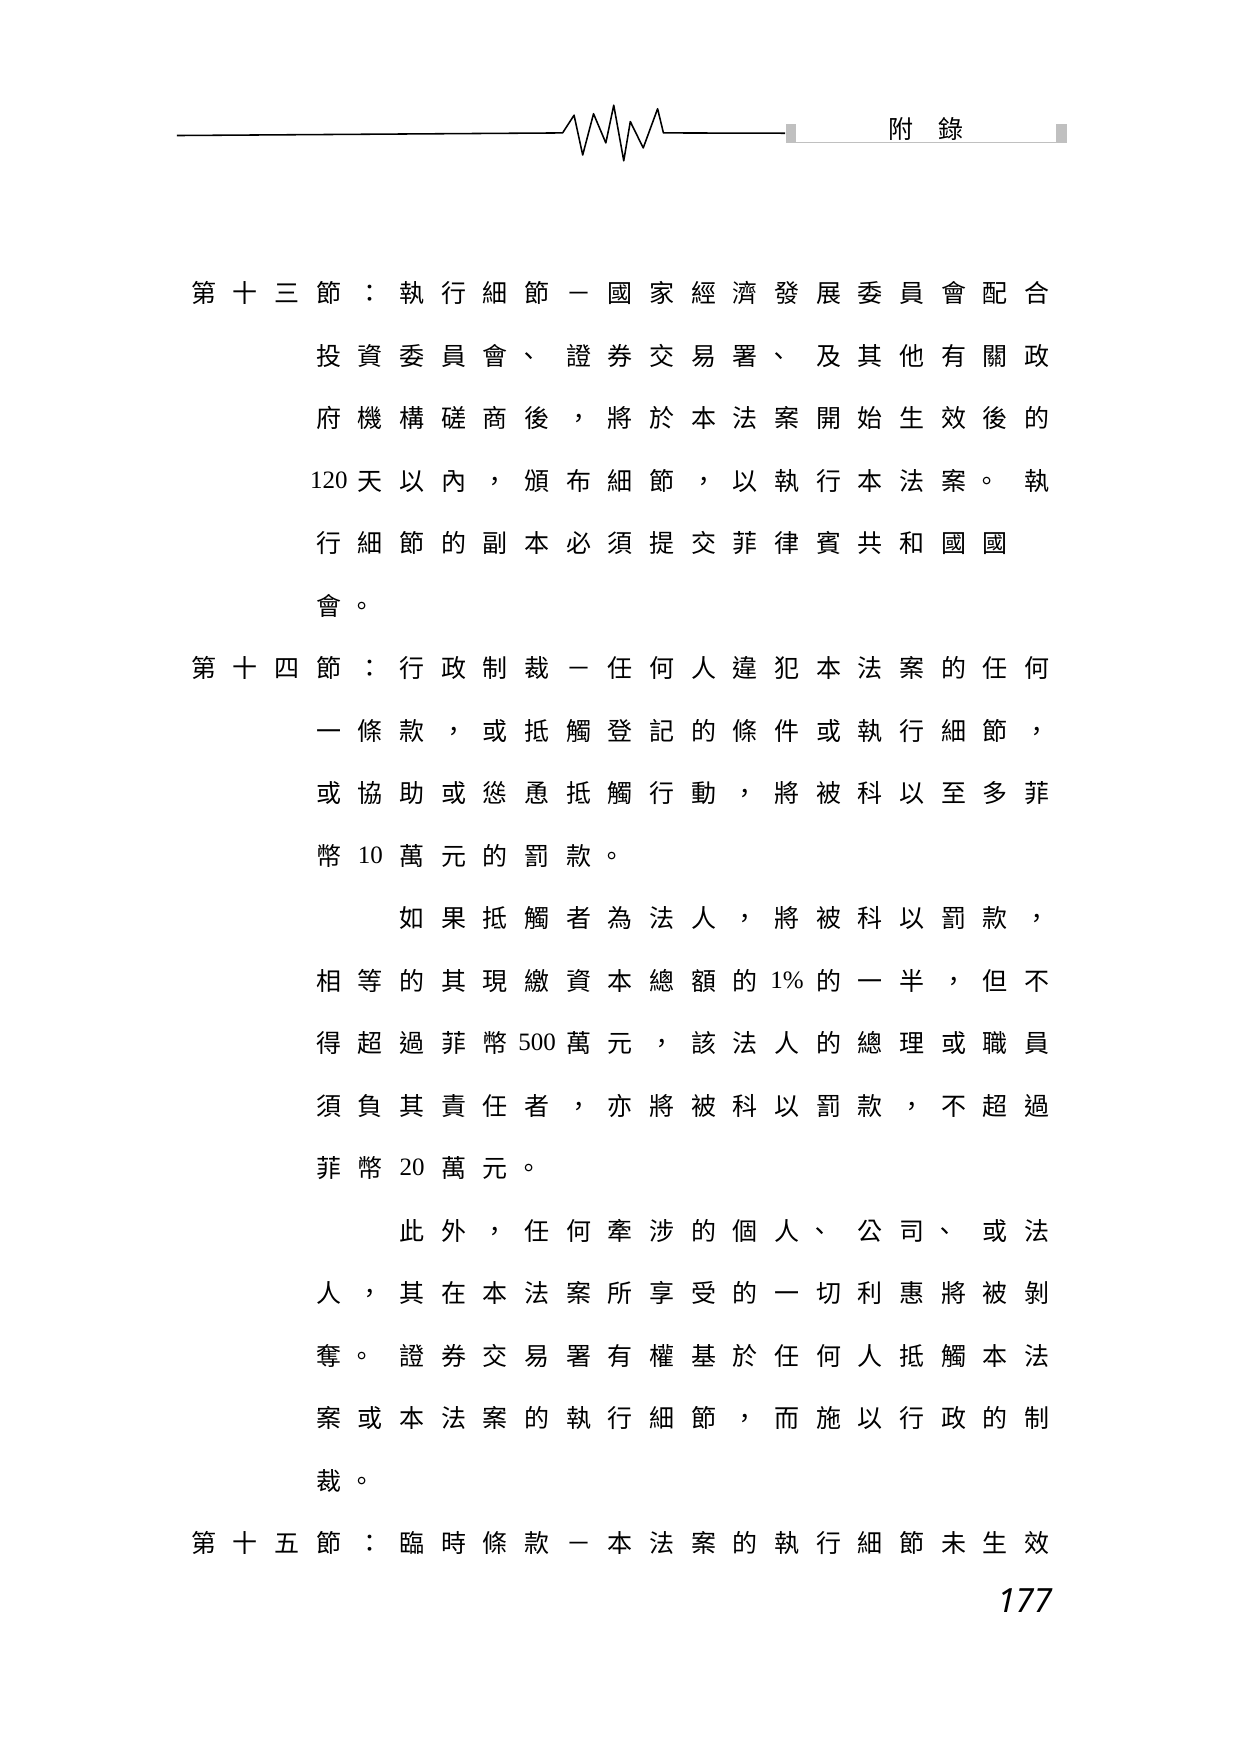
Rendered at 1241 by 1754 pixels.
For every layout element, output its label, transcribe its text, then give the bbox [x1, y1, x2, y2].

text 第十五節：臨時條款－本法案的執行細節未生效 [183, 1500, 1058, 1563]
text 如果抵觸者為法人，將被科以罰款，相等的其現繳資本總額的1%的一半，但不得超過菲幣500萬元，該法人的總理或職員須負其責任者，亦將被科以罰款，不超過菲幣20萬元。 [306, 875, 1058, 1188]
text 第十三節：執行細節－國家經濟發展委員會配合投資委員會、證券交易署、及其他有關政府機構磋商後，將於本法案開始生效後的120天以內，頒布細節，以執行本法案。執行細節的副本必須提交菲律賓共和國國會。 [183, 250, 1058, 625]
text 第十四節：行政制裁－任何人違犯本法案的任何一條款，或抵觸登記的條件或執行細節，或協助或慫恿抵觸行動，將被科以至多菲幣10萬元的罰款。 [183, 625, 1058, 875]
text 此外，任何牽涉的個人、公司、或法人，其在本法案所享受的一切利惠將被剝奪。證券交易署有權基於任何人抵觸本法案或本法案的執行細節，而施以行政的制裁。 [306, 1188, 1058, 1500]
